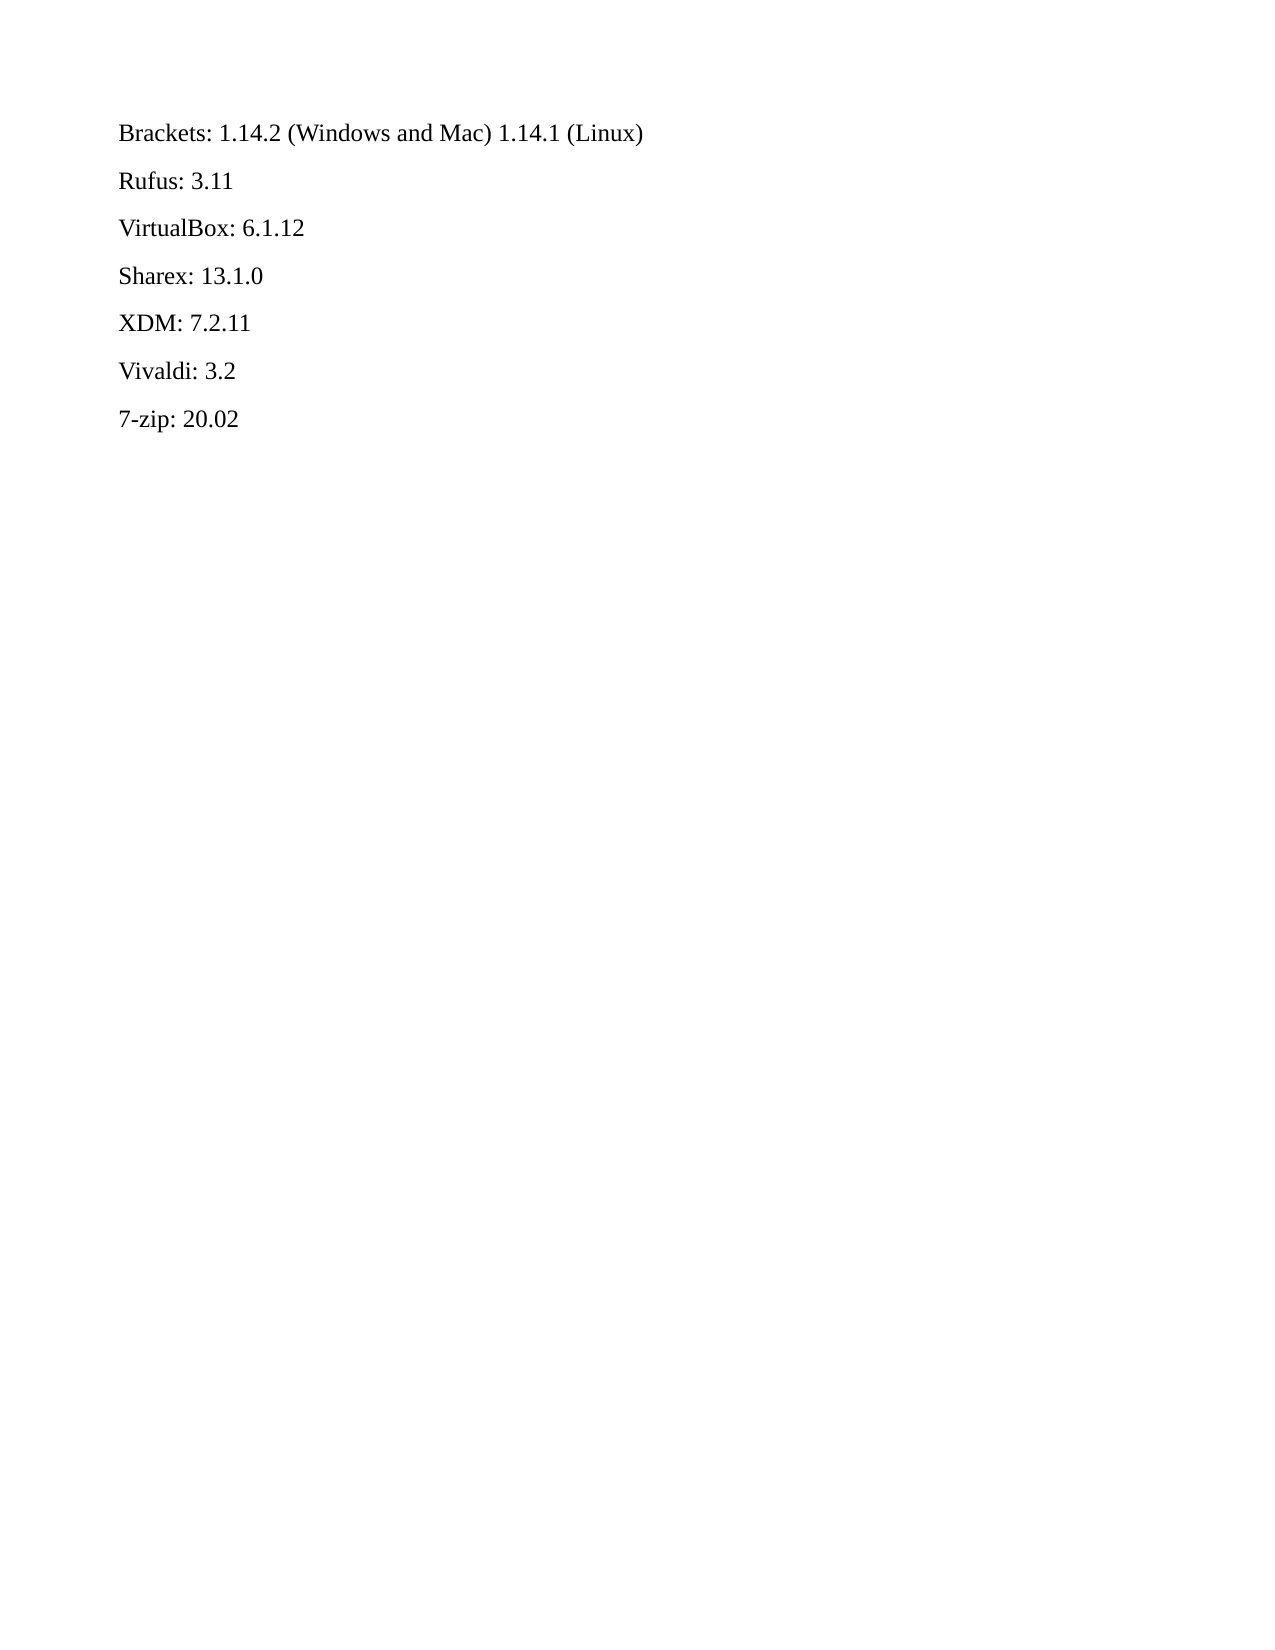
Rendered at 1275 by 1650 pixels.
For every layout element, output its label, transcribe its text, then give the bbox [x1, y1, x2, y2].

text 7-zip: 20.02 [118, 404, 1157, 432]
text XDM: 7.2.11 [118, 308, 1157, 337]
text VirtualBox: 6.1.12 [118, 213, 1157, 242]
text Brackets: 1.14.2 (Windows and Mac) 1.14.1 (Linux) [118, 118, 1157, 147]
text Vivaldi: 3.2 [118, 356, 1157, 385]
text Sharex: 13.1.0 [118, 261, 1157, 290]
text Rufus: 3.11 [118, 166, 1157, 194]
